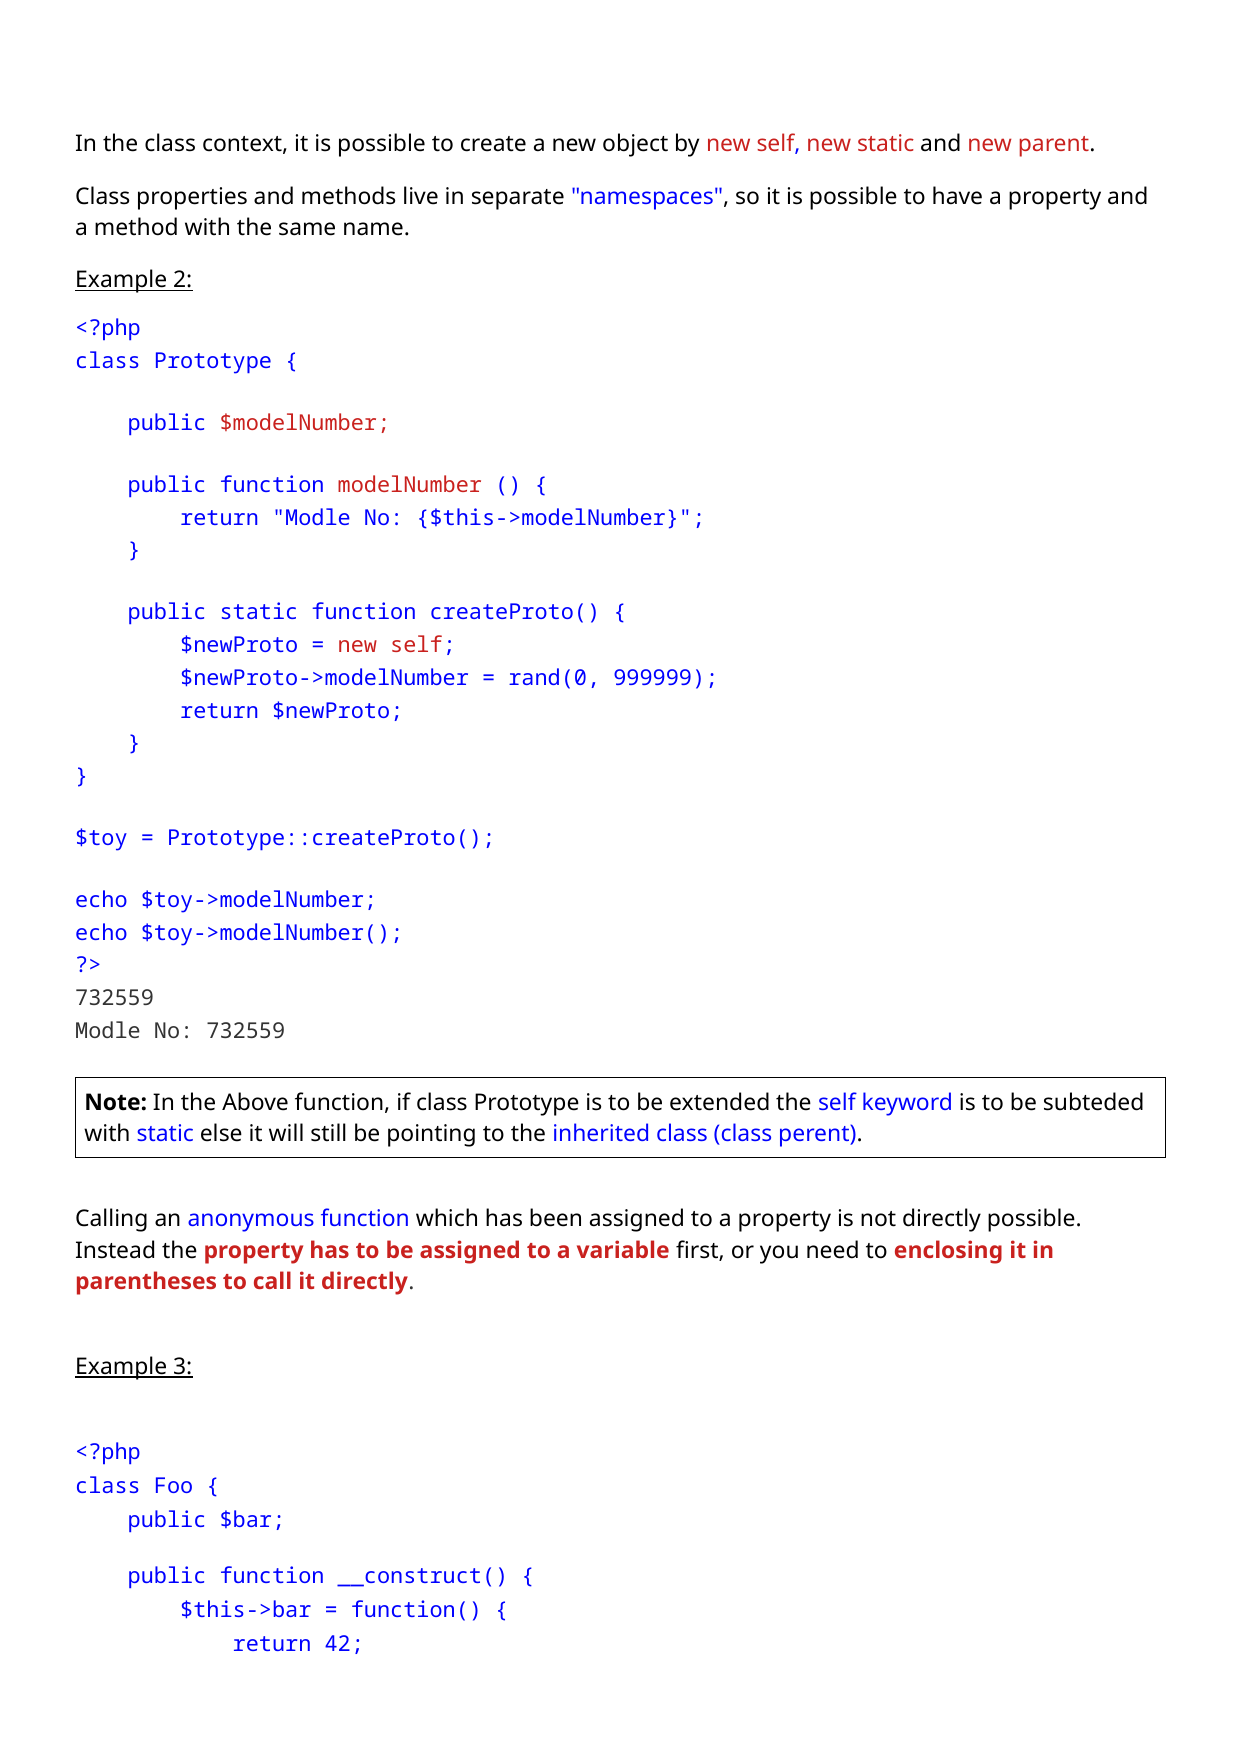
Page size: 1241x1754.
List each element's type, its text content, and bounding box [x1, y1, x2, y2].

text In the class context, it is possible to create a new object by new self, new static and new parent. [75, 127, 1166, 158]
text } [75, 727, 1166, 757]
text $newProto->modelNumber = rand(0, 999999); [75, 662, 1166, 692]
text echo $toy->modelNumber(); [75, 917, 1166, 946]
text $toy = Prototype::createProto(); [75, 822, 1166, 852]
text Example 3: [75, 1350, 1166, 1381]
text <?php [75, 312, 1166, 342]
text 732559 [75, 982, 1166, 1012]
text public static function createProto() { [75, 596, 1166, 626]
text Class properties and methods live in separate "namespaces", so it is possible to have a property and a method with the same name. [75, 179, 1166, 242]
text $this->bar = function() { [75, 1594, 1166, 1624]
text ?> [75, 949, 1166, 979]
text <?php class Foo { public $bar; [75, 1436, 1166, 1534]
text } [75, 534, 1166, 564]
text Calling an anonymous function which has been assigned to a property is not directly possible. Instead the property has to be assigned to a variable first, or you need to enclosing it in parentheses to call it directly. [75, 1202, 1166, 1296]
text } [75, 760, 1166, 790]
text public function modelNumber () { [75, 469, 1166, 498]
text echo $toy->modelNumber; [75, 884, 1166, 913]
text Note: In the Above function, if class Prototype is to be extended the self keyword is to be subteded with static else it will still be pointing to the inherited class (class perent). [76, 1078, 1165, 1157]
text class Prototype { [75, 345, 1166, 375]
text Modle No: 732559 [75, 1015, 1166, 1045]
text return "Modle No: {$this->modelNumber}"; [75, 502, 1166, 531]
text public function __construct() { [75, 1560, 1166, 1589]
text public $modelNumber; [75, 407, 1166, 437]
text Example 2: [75, 263, 1166, 294]
text $newProto = new self; [75, 629, 1166, 659]
text return 42; [75, 1628, 1166, 1658]
text return $newProto; [75, 694, 1166, 724]
